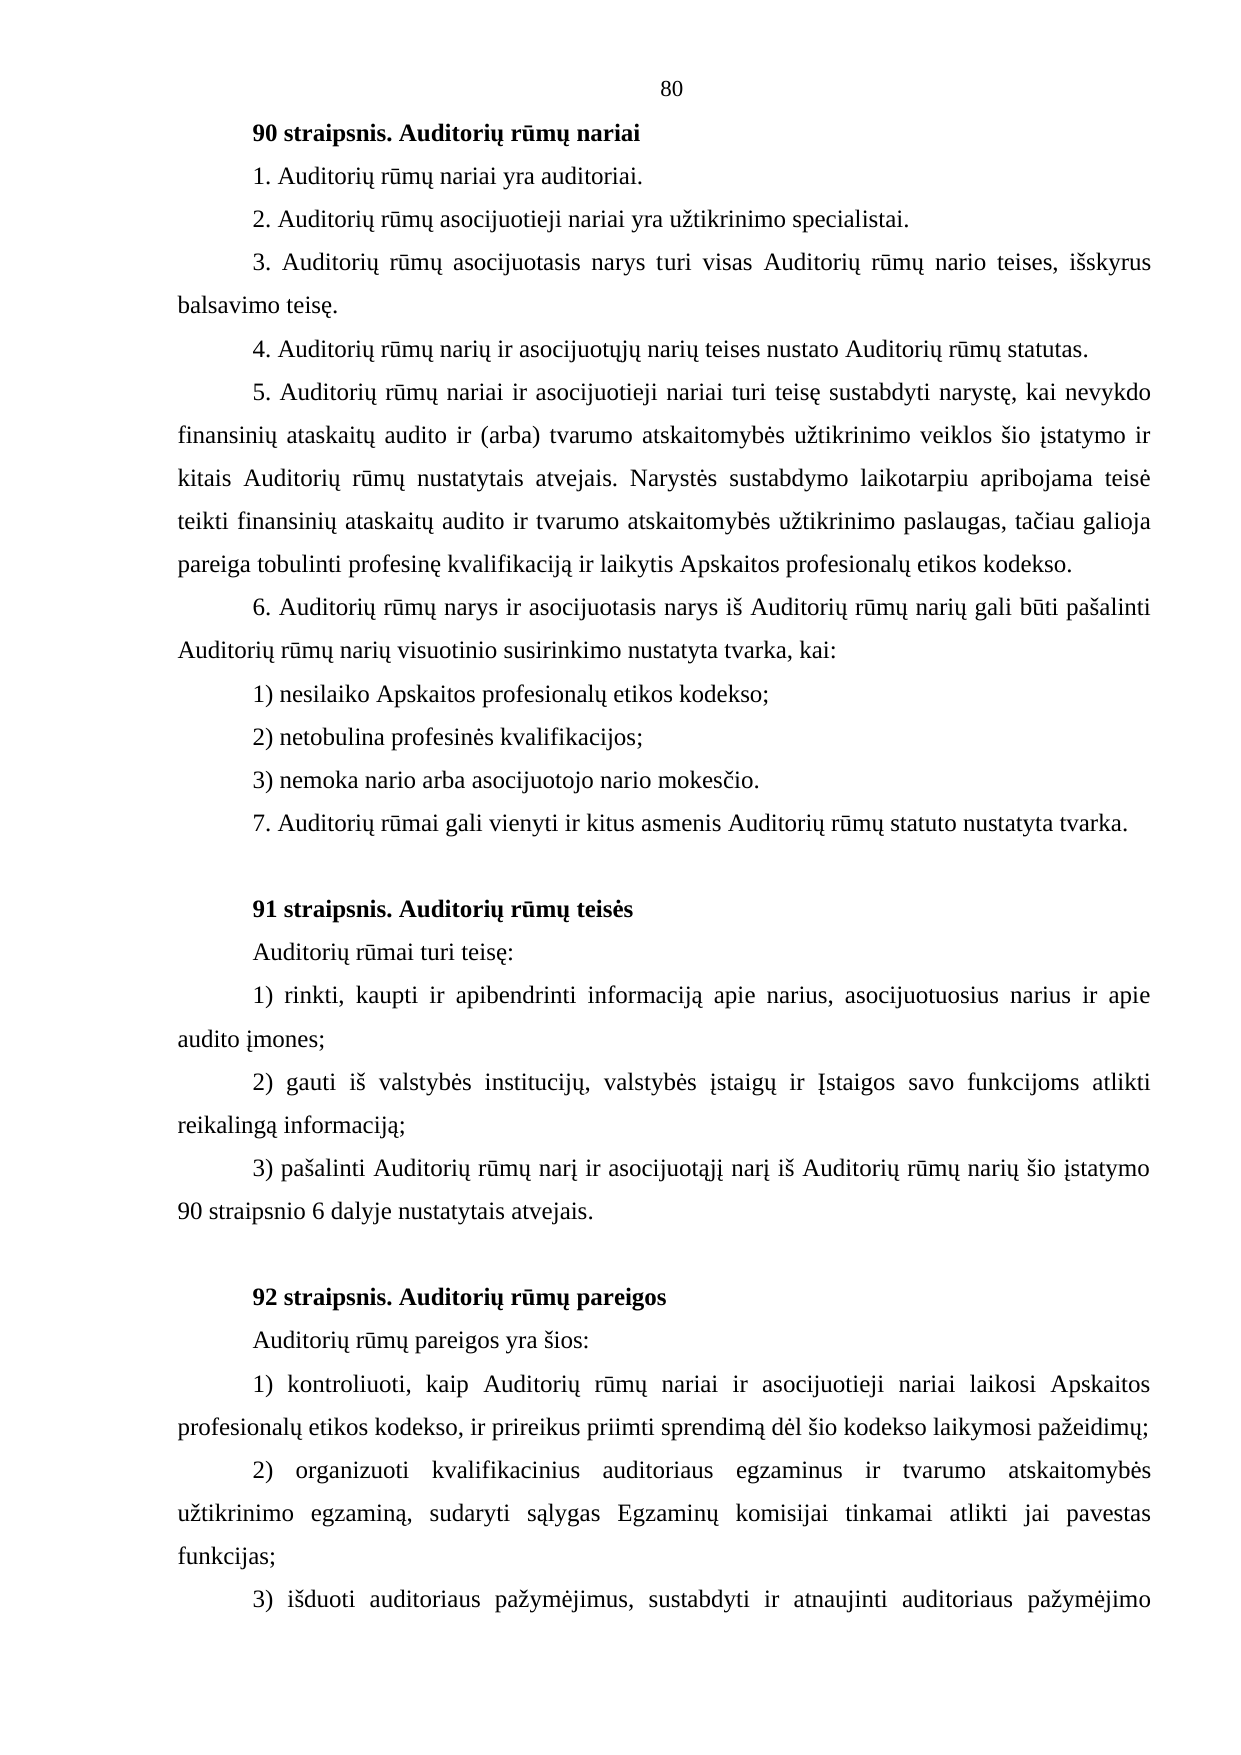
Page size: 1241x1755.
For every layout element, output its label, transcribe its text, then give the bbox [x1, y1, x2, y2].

text 90 straipsnis. Auditorių rūmų nariai [177, 118, 1152, 147]
text Auditorių rūmų pareigos yra šios: [177, 1326, 1152, 1354]
text 4. Auditorių rūmų narių ir asocijuotųjų narių teises nustato Auditorių rūmų statutas. [177, 334, 1152, 362]
text 7. Auditorių rūmai gali vienyti ir kitus asmenis Auditorių rūmų statuto nustatyta tvarka. [177, 808, 1152, 837]
text 1) kontroliuoti, kaip Auditorių rūmų nariai ir asocijuotieji nariai laikosi Apskaitos profesionalų etikos kodekso, ir prireikus priimti sprendimą dėl šio kodekso laikymosi pažeidimų; [177, 1369, 1152, 1441]
text 1. Auditorių rūmų nariai yra auditoriai. [177, 161, 1152, 190]
text 2. Auditorių rūmų asocijuotieji nariai yra užtikrinimo specialistai. [177, 204, 1152, 233]
text 3. Auditorių rūmų asocijuotasis narys turi visas Auditorių rūmų nario teises, išskyrus balsavimo teisę. [177, 247, 1152, 319]
text 3) pašalinti Auditorių rūmų narį ir asocijuotąjį narį iš Auditorių rūmų narių šio įstatymo 90 straipsnio 6 dalyje nustatytais atvejais. [177, 1153, 1152, 1225]
text 91 straipsnis. Auditorių rūmų teisės [177, 894, 1152, 923]
text 92 straipsnis. Auditorių rūmų pareigos [177, 1282, 1152, 1311]
text 2) organizuoti kvalifikacinius auditoriaus egzaminus ir tvarumo atskaitomybės užtikrinimo egzaminą, sudaryti sąlygas Egzaminų komisijai tinkamai atlikti jai pavestas funkcijas; [177, 1455, 1152, 1570]
text Auditorių rūmai turi teisę: [177, 937, 1152, 966]
text 2) netobulina profesinės kvalifikacijos; [177, 722, 1152, 751]
text 1) nesilaiko Apskaitos profesionalų etikos kodekso; [177, 679, 1152, 707]
text 2) gauti iš valstybės institucijų, valstybės įstaigų ir Įstaigos savo funkcijoms atlikti reikalingą informaciją; [177, 1067, 1152, 1139]
text 3) nemoka nario arba asocijuotojo nario mokesčio. [177, 765, 1152, 794]
text 3) išduoti auditoriaus pažymėjimus, sustabdyti ir atnaujinti auditoriaus pažymėjimo [177, 1584, 1152, 1613]
text 6. Auditorių rūmų narys ir asocijuotasis narys iš Auditorių rūmų narių gali būti pašalinti Auditorių rūmų narių visuotinio susirinkimo nustatyta tvarka, kai: [177, 592, 1152, 664]
text 5. Auditorių rūmų nariai ir asocijuotieji nariai turi teisę sustabdyti narystę, kai nevykdo finansinių ataskaitų audito ir (arba) tvarumo atskaitomybės užtikrinimo veiklos šio įstatymo ir kitais Auditorių rūmų nustatytais atvejais. Narystės sustabdymo laikotarpiu apribojama teisė teikti finansinių ataskaitų audito ir tvarumo atskaitomybės užtikrinimo paslaugas, tačiau galioja pareiga tobulinti profesinę kvalifikaciją ir laikytis Apskaitos profesionalų etikos kodekso. [177, 377, 1152, 578]
text 1) rinkti, kaupti ir apibendrinti informaciją apie narius, asocijuotuosius narius ir apie audito įmones; [177, 981, 1152, 1052]
